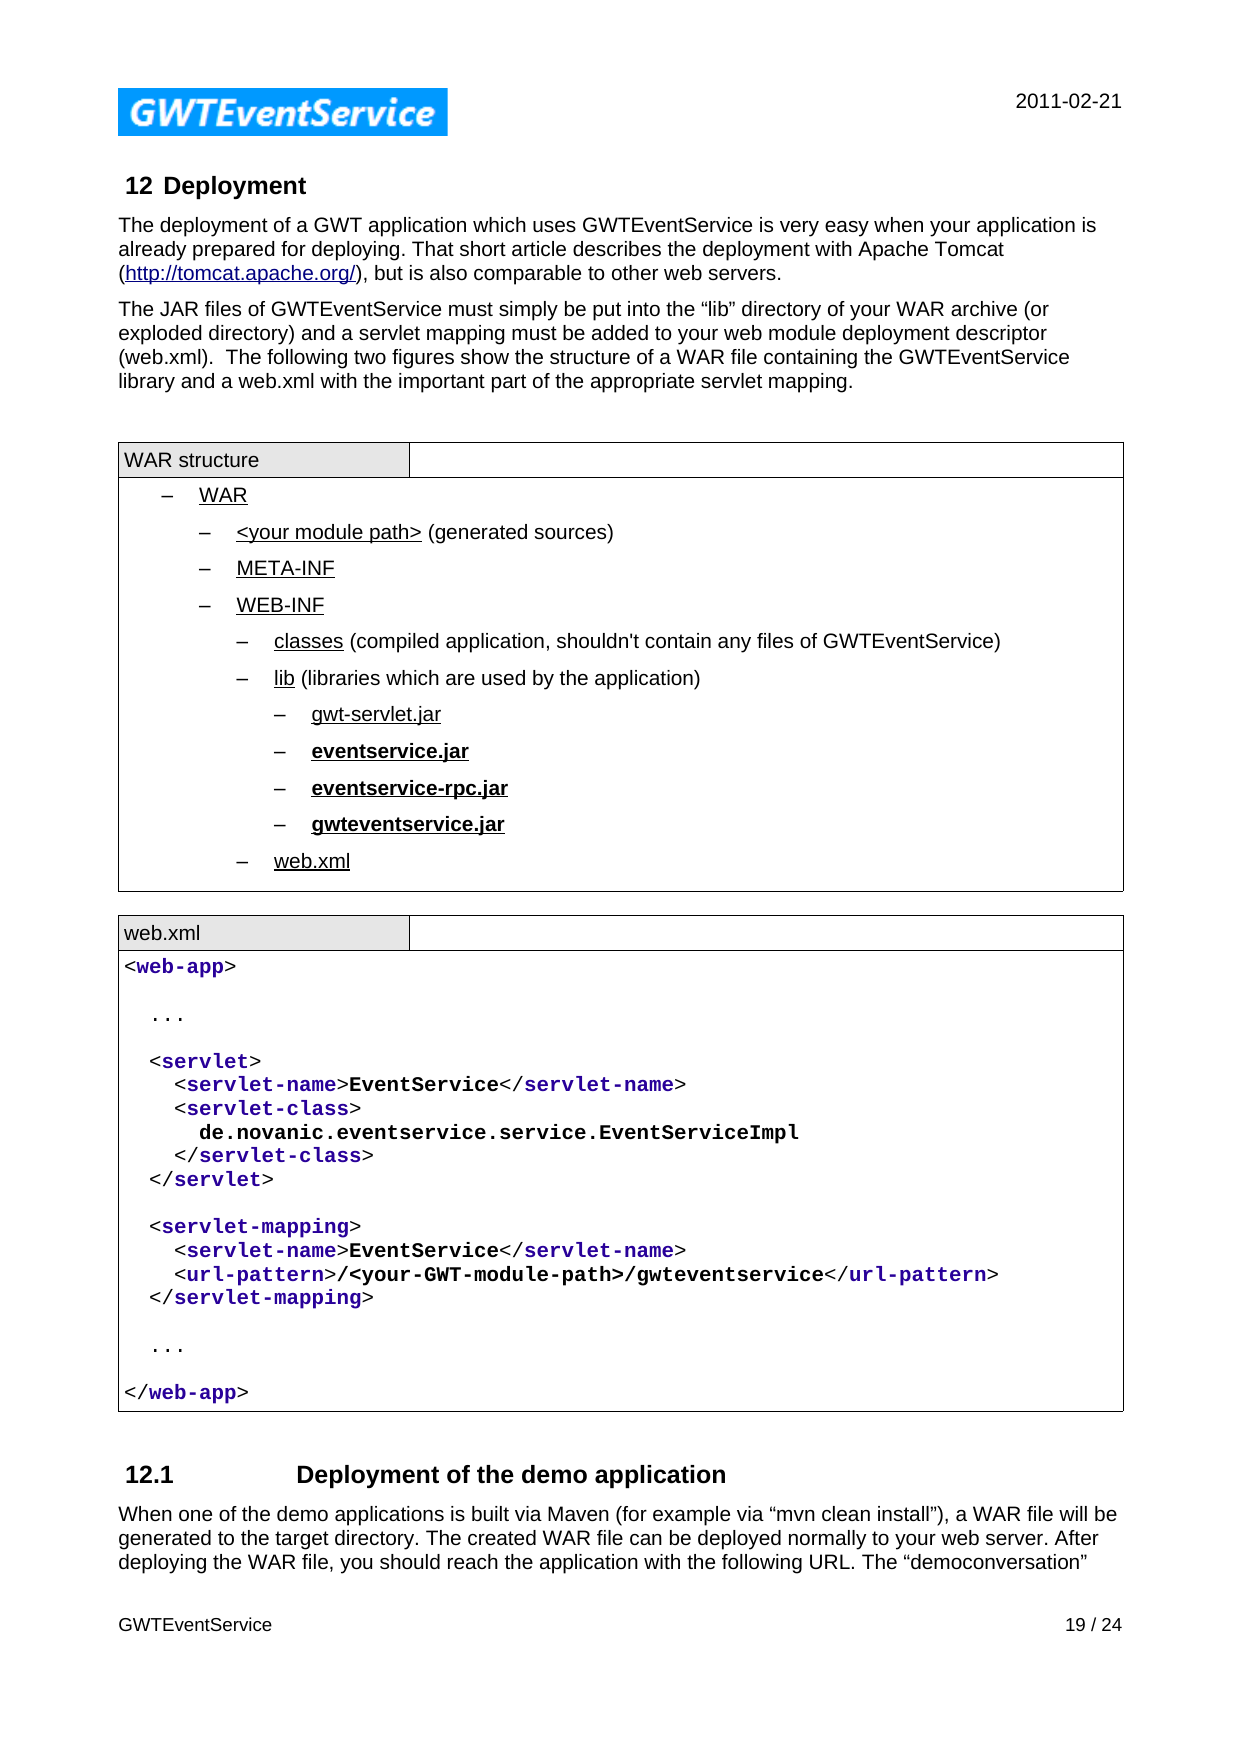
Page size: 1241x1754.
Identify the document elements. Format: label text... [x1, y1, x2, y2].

text The deployment of a GWT application which uses GWTEventService is very easy when your application is already prepared for deploying. That short article describes the deployment with Apache Tomcat (http://tomcat.apache.org/), but is also comparable to other web servers. [118, 212, 1122, 284]
subtitle Deployment of the demo application [118, 1460, 1122, 1489]
picture [118, 88, 448, 136]
table_header WAR structure [119, 443, 409, 477]
table_cell <web-app> ... <servlet> <servlet-name>EventService</servlet-name> <servlet-class> de.novanic.eventservice.service.EventServiceImpl </servlet-class> </servlet> <servlet-mapping> <servlet-name>EventService</servlet-name> <url-pattern>/<your-GWT-module-path>/gwteventservice</url-pattern> </servlet-mapping> ... </web-app> [119, 951, 1123, 1411]
table_header web.xml [119, 916, 409, 950]
text When one of the demo applications is built via Maven (for example via “mvn clean install”), a WAR file will be generated to the target directory. The created WAR file can be deployed normally to your web server. After deploying the WAR file, you should reach the application with the following URL. The “democonversation” [118, 1502, 1122, 1573]
subtitle Deployment [118, 171, 1122, 200]
text The JAR files of GWTEventService must simply be put into the “lib” directory of your WAR archive (or exploded directory) and a servlet mapping must be added to your web module deployment descriptor (web.xml). The following two figures show the structure of a WAR file containing the GWTEventService library and a web.xml with the important part of the appropriate servlet mapping. [118, 297, 1122, 393]
table_header [410, 916, 1123, 950]
table_header [410, 443, 1123, 477]
table_cell WAR <your module path> (generated sources) META-INF WEB-INF classes (compiled application, shouldn't contain any files of GWTEventService) lib (libraries which are used by the application) gwt-servlet.jar eventservice.jar eventservice-rpc.jar gwteventservice.jar web.xml [119, 478, 1123, 891]
